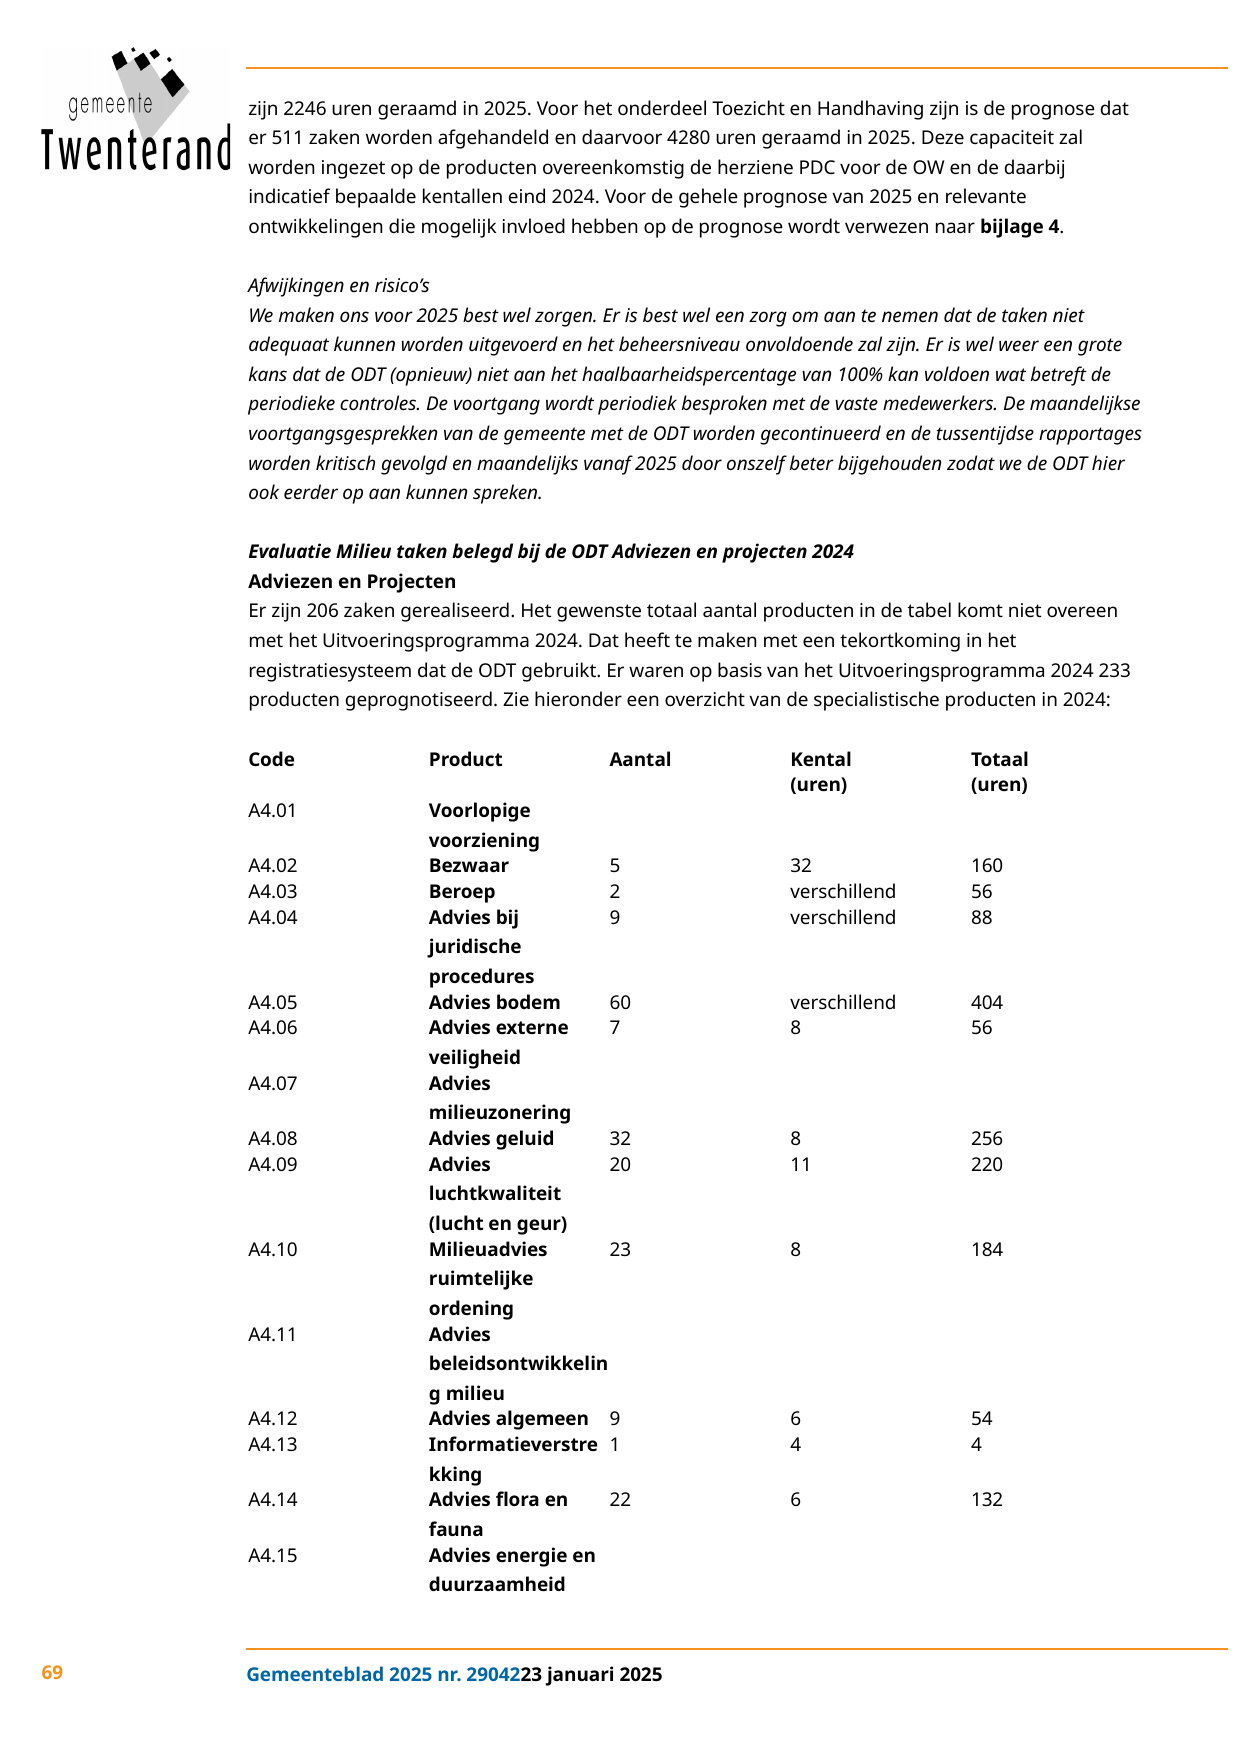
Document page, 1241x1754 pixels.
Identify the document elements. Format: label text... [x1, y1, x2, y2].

table_cell [790, 1070, 971, 1125]
table_cell verschillend [790, 989, 971, 1014]
table_cell [971, 1542, 1152, 1597]
table_cell 5 [609, 853, 790, 878]
table_header Product [429, 746, 609, 797]
table_cell 23 [609, 1236, 790, 1321]
table_cell 8 [790, 1236, 971, 1321]
table_cell 54 [971, 1406, 1152, 1431]
table_cell verschillend [790, 904, 971, 989]
table_cell 2 [609, 878, 790, 904]
table_cell Advies milieuzonering [429, 1070, 609, 1125]
table_cell [971, 1070, 1152, 1125]
table_header Kental [790, 746, 971, 771]
table_cell Advies bodem [429, 989, 609, 1014]
table_cell 4 [971, 1431, 1152, 1487]
table_header Aantal [609, 746, 790, 797]
table_cell [609, 1542, 790, 1597]
table_cell Advies bij juridische procedures [429, 904, 609, 989]
table_cell 56 [971, 1015, 1152, 1070]
table_cell A4.05 [248, 989, 429, 1014]
table_cell [790, 797, 971, 852]
table_cell 1 [609, 1431, 790, 1487]
table_cell 32 [609, 1125, 790, 1151]
table_cell 132 [971, 1487, 1152, 1542]
table_cell Voorlopige voorziening [429, 797, 609, 852]
text Adviezen en Projecten [248, 568, 1152, 594]
table_cell Informatieverstrekking [429, 1431, 609, 1487]
table_cell A4.08 [248, 1125, 429, 1151]
table_cell A4.10 [248, 1236, 429, 1321]
table_cell [790, 1542, 971, 1597]
table_cell 9 [609, 1406, 790, 1431]
table_cell 22 [609, 1487, 790, 1542]
table_cell 160 [971, 853, 1152, 878]
table_cell Advies beleidsontwikkeling milieu [429, 1321, 609, 1406]
text Evaluatie Milieu taken belegd bij de ODT Adviezen en projecten 2024 [248, 538, 1152, 564]
table_cell 220 [971, 1151, 1152, 1236]
text We maken ons voor 2025 best wel zorgen. Er is best wel een zorg om aan te nemen dat de taken niet adequaat kunnen worden uitgevoerd en het beheersniveau onvoldoende zal zijn. Er is wel weer een grote kans dat de ODT (opnieuw) niet aan het haalbaarheidspercentage van 100% kan voldoen wat betreft de periodieke controles. De voortgang wordt periodiek besproken met de vaste medewerkers. De maandelijkse voortgangsgesprekken van de gemeente met de ODT worden gecontinueerd en de tussentijdse rapportages worden kritisch gevolgd en maandelijks vanaf 2025 door onszelf beter bijgehouden zodat we de ODT hier ook eerder op aan kunnen spreken. [248, 302, 1152, 505]
table_cell A4.13 [248, 1431, 429, 1487]
table_cell 8 [790, 1015, 971, 1070]
table_cell 32 [790, 853, 971, 878]
table_cell [609, 1321, 790, 1406]
table_cell [790, 1321, 971, 1406]
table_cell 6 [790, 1406, 971, 1431]
table_cell A4.09 [248, 1151, 429, 1236]
table_cell Advies algemeen [429, 1406, 609, 1431]
table_cell Advies externe veiligheid [429, 1015, 609, 1070]
table_cell 88 [971, 904, 1152, 989]
table_cell A4.06 [248, 1015, 429, 1070]
table_cell [971, 1321, 1152, 1406]
table_cell [609, 797, 790, 852]
table_cell Bezwaar [429, 853, 609, 878]
table_cell A4.12 [248, 1406, 429, 1431]
picture [41, 47, 231, 172]
table_cell 6 [790, 1487, 971, 1542]
table_cell 8 [790, 1125, 971, 1151]
table_cell 7 [609, 1015, 790, 1070]
table_cell Advies luchtkwaliteit (lucht en geur) [429, 1151, 609, 1236]
table_cell Advies energie en duurzaamheid [429, 1542, 609, 1597]
table_cell verschillend [790, 878, 971, 904]
table_cell A4.01 [248, 797, 429, 852]
table_cell [971, 797, 1152, 852]
table_cell Milieuadvies ruimtelijke ordening [429, 1236, 609, 1321]
table_cell 404 [971, 989, 1152, 1014]
text Er zijn 206 zaken gerealiseerd. Het gewenste totaal aantal producten in de tabel komt niet overeen met het Uitvoeringsprogramma 2024. Dat heeft te maken met een tekortkoming in het registratiesysteem dat de ODT gebruikt. Er waren op basis van het Uitvoeringsprogramma 2024 233 producten geprognotiseerd. Zie hieronder een overzicht van de specialistische producten in 2024: [248, 598, 1152, 712]
table_cell A4.11 [248, 1321, 429, 1406]
table_cell A4.03 [248, 878, 429, 904]
table_cell Beroep [429, 878, 609, 904]
table_cell 56 [971, 878, 1152, 904]
table_cell 256 [971, 1125, 1152, 1151]
table_cell A4.04 [248, 904, 429, 989]
table_cell 11 [790, 1151, 971, 1236]
table_header Totaal [971, 746, 1152, 771]
table_cell A4.07 [248, 1070, 429, 1125]
table_cell A4.02 [248, 853, 429, 878]
table_cell A4.14 [248, 1487, 429, 1542]
table_cell [609, 1070, 790, 1125]
table_cell 60 [609, 989, 790, 1014]
table_cell A4.15 [248, 1542, 429, 1597]
table_cell Advies geluid [429, 1125, 609, 1151]
table_cell Advies flora en fauna [429, 1487, 609, 1542]
table_cell 184 [971, 1236, 1152, 1321]
table_cell (uren) [790, 771, 971, 797]
table_cell 20 [609, 1151, 790, 1236]
table_cell (uren) [971, 771, 1152, 797]
text zijn 2246 uren geraamd in 2025. Voor het onderdeel Toezicht en Handhaving zijn is de prognose dat er 511 zaken worden afgehandeld en daarvoor 4280 uren geraamd in 2025. Deze capaciteit zal worden ingezet op de producten overeenkomstig de herziene PDC voor de OW en de daarbij indicatief bepaalde kentallen eind 2024. Voor de gehele prognose van 2025 en relevante ontwikkelingen die mogelijk invloed hebben op de prognose wordt verwezen naar bijlage 4. [248, 95, 1152, 239]
table_cell 4 [790, 1431, 971, 1487]
text Afwijkingen en risico’s [248, 272, 1152, 298]
table_header Code [248, 746, 429, 797]
table_cell 9 [609, 904, 790, 989]
